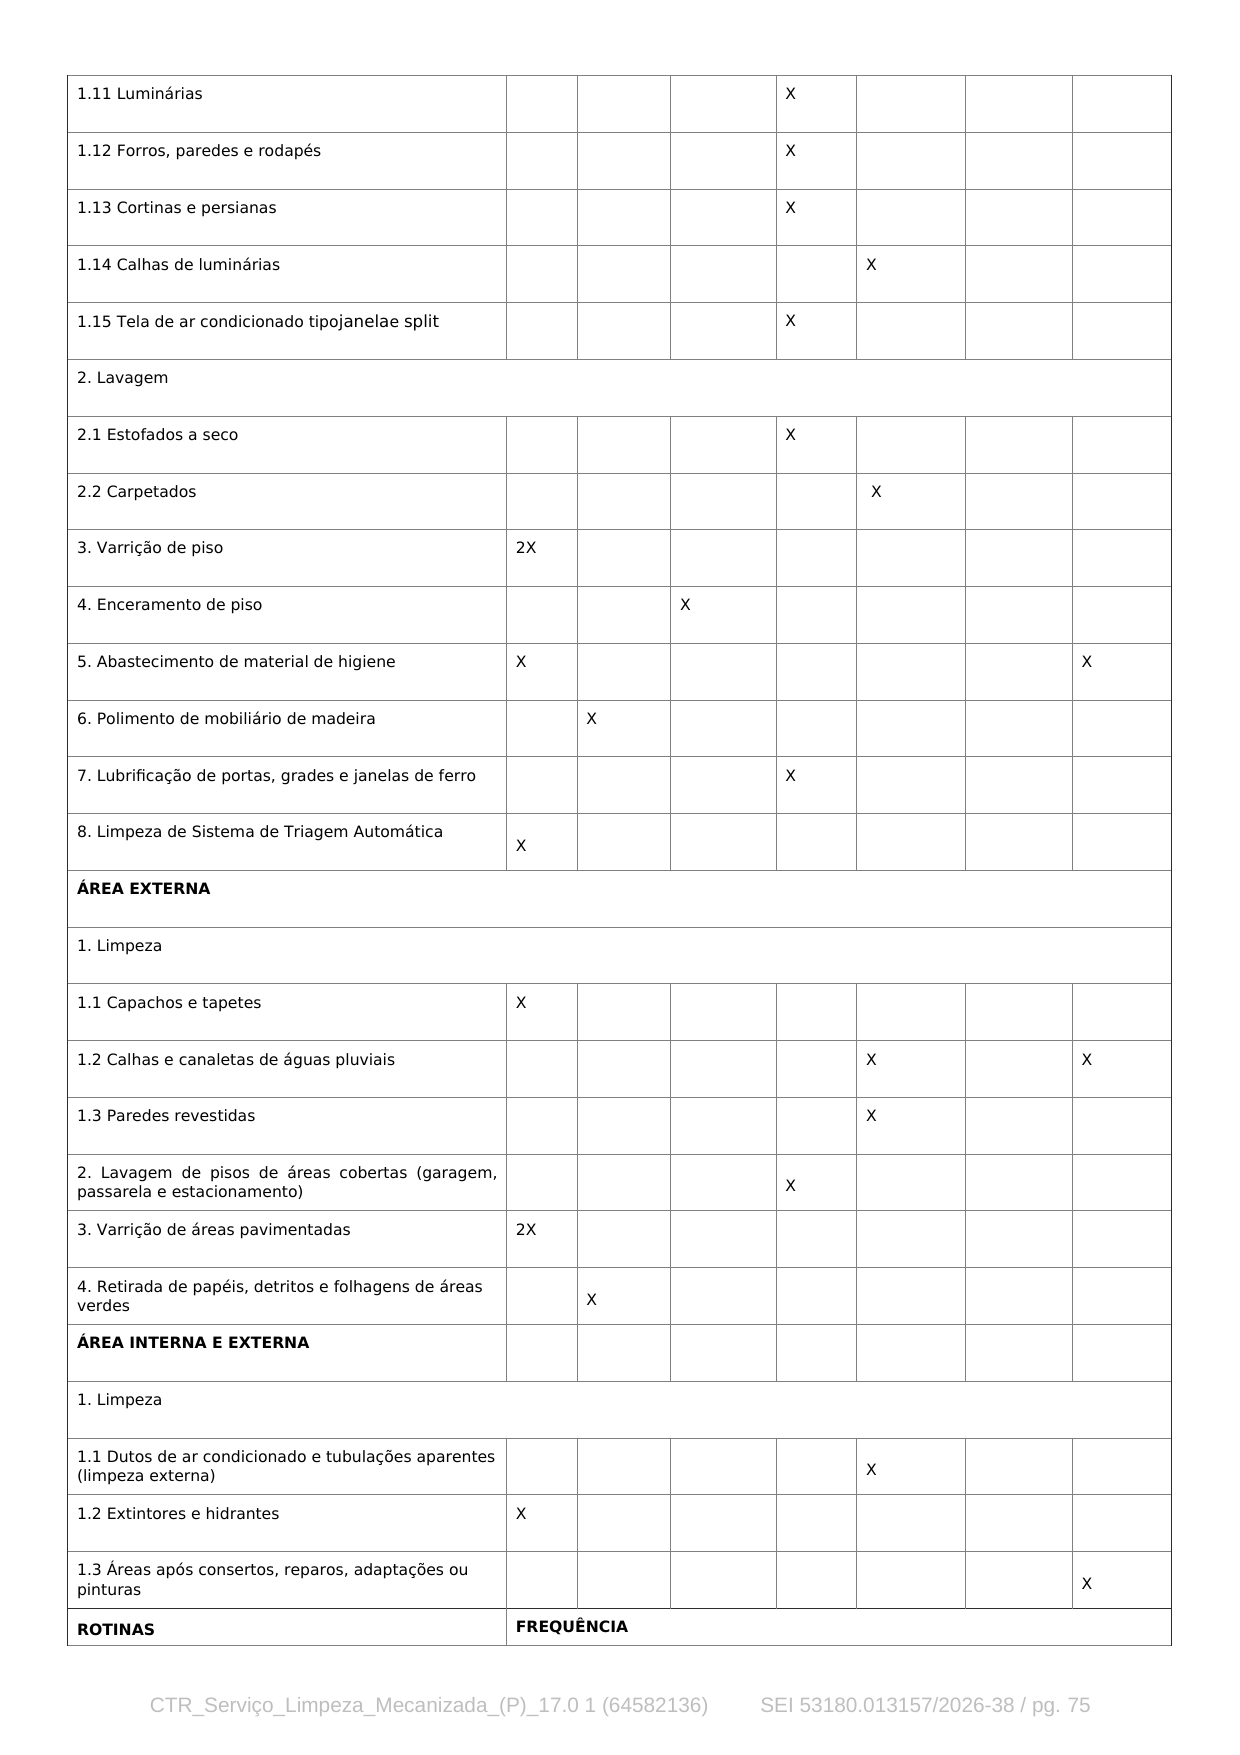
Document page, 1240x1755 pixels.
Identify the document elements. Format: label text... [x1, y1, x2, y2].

table_cell [507, 1098, 577, 1154]
table_cell [578, 474, 670, 529]
table_cell [671, 871, 776, 927]
table_cell [777, 814, 856, 870]
table_cell [966, 701, 1072, 756]
table_cell [1073, 76, 1171, 132]
table_cell X [777, 1155, 856, 1210]
table_cell X [857, 474, 965, 529]
table_cell [671, 530, 776, 586]
table_cell [1073, 1382, 1171, 1437]
table_cell 1.3 Áreas após consertos, reparos, adaptações ou pinturas [68, 1552, 506, 1608]
table_cell [578, 1098, 670, 1154]
table_cell [966, 1041, 1072, 1097]
table_cell 7. Lubrificação de portas, grades e janelas de ferro [68, 757, 506, 813]
table_cell [857, 1211, 965, 1267]
table_cell [857, 871, 965, 927]
table_cell [776, 871, 857, 927]
table_cell X [507, 984, 577, 1040]
table_cell [1073, 1211, 1171, 1267]
table_cell [857, 701, 965, 756]
table_cell [776, 928, 857, 983]
table_cell [1073, 1495, 1171, 1551]
table_cell [507, 1041, 577, 1097]
table_cell [857, 133, 965, 188]
table_cell [671, 1098, 776, 1154]
table_cell X [507, 644, 577, 699]
table_cell X [1073, 1552, 1171, 1608]
table_cell [671, 133, 776, 188]
table_cell [857, 1552, 965, 1608]
table_cell [777, 587, 856, 643]
table_cell [507, 1268, 577, 1324]
table_cell [578, 76, 670, 132]
table_cell X [1073, 1041, 1171, 1097]
table_cell [966, 1155, 1072, 1210]
table_cell [1073, 303, 1171, 359]
table_cell 1.14 Calhas de luminárias [68, 246, 506, 302]
table_cell [671, 1268, 776, 1324]
table_cell [777, 246, 856, 302]
table_cell [507, 246, 577, 302]
table_cell 1.1 Capachos e tapetes [68, 984, 506, 1040]
table_cell [857, 1155, 965, 1210]
table_cell [578, 190, 670, 245]
table_cell [578, 1439, 670, 1494]
table_cell [965, 928, 1072, 983]
table_cell X [777, 190, 856, 245]
table_cell [1073, 928, 1171, 983]
table_cell [966, 303, 1072, 359]
table_cell [578, 1325, 670, 1381]
table_cell X [507, 1495, 577, 1551]
table_cell 1. Limpeza [68, 928, 507, 983]
table_cell [1073, 587, 1171, 643]
table_cell [857, 984, 965, 1040]
table_cell [578, 1495, 670, 1551]
table_cell [507, 1155, 577, 1210]
table_cell [578, 984, 670, 1040]
table_cell [966, 1495, 1072, 1551]
table_cell ROTINAS [68, 1609, 506, 1644]
table_cell [966, 757, 1072, 813]
table_cell [507, 417, 577, 472]
table_cell [671, 1041, 776, 1097]
table_cell [671, 1495, 776, 1551]
table_cell [966, 76, 1072, 132]
table_cell [671, 814, 776, 870]
table_cell [578, 303, 670, 359]
table_cell [857, 928, 965, 983]
table_cell [857, 190, 965, 245]
table_cell [507, 1382, 671, 1437]
table_cell [966, 814, 1072, 870]
table_cell X [777, 417, 856, 472]
table_cell [671, 928, 776, 983]
table_cell 4. Retirada de papéis, detritos e folhagens de áreas verdes [68, 1268, 506, 1324]
table_cell [966, 1439, 1072, 1494]
table_cell [1073, 757, 1171, 813]
table_cell [507, 303, 577, 359]
table_cell 3. Varrição de áreas pavimentadas [68, 1211, 506, 1267]
table_cell 2X [507, 1211, 577, 1267]
table_cell [1073, 530, 1171, 586]
table_cell [777, 1098, 856, 1154]
table_cell [966, 1211, 1072, 1267]
table_cell 6. Polimento de mobiliário de madeira [68, 701, 506, 756]
table_cell [671, 1552, 776, 1608]
table_cell [507, 76, 577, 132]
table_cell [777, 984, 856, 1040]
table_cell 5. Abastecimento de material de higiene [68, 644, 506, 699]
table_cell 1.13 Cortinas e persianas [68, 190, 506, 245]
table_cell [966, 644, 1072, 699]
table_cell 1.2 Calhas e canaletas de águas pluviais [68, 1041, 506, 1097]
table_cell [1073, 871, 1171, 927]
table_cell [671, 984, 776, 1040]
table_cell [857, 76, 965, 132]
table_cell [507, 133, 577, 188]
table_cell [671, 644, 776, 699]
table_cell [578, 246, 670, 302]
table_cell [671, 1439, 776, 1494]
table_cell [966, 133, 1072, 188]
table_cell [777, 1041, 856, 1097]
table_cell [507, 1439, 577, 1494]
table_cell [1073, 190, 1171, 245]
table_cell [1073, 1268, 1171, 1324]
table_cell X [578, 1268, 670, 1324]
table_cell 1.2 Extintores e hidrantes [68, 1495, 506, 1551]
table_cell [857, 814, 965, 870]
table_cell [671, 360, 776, 416]
table_cell X [578, 701, 670, 756]
table_cell 1.12 Forros, paredes e rodapés [68, 133, 506, 188]
table_cell 1.15 Tela de ar condicionado tipojanelae split [68, 303, 506, 359]
table_cell 1.3 Paredes revestidas [68, 1098, 506, 1154]
table_cell [966, 587, 1072, 643]
table_cell [965, 1382, 1072, 1437]
table_cell [578, 530, 670, 586]
table_cell X [777, 133, 856, 188]
table_cell [1073, 701, 1171, 756]
table_cell [1073, 1325, 1171, 1381]
table_cell X [857, 1041, 965, 1097]
table_cell 2X [507, 530, 577, 586]
table_cell ÁREA EXTERNA [68, 871, 507, 927]
table_cell X [507, 814, 577, 870]
table_cell 2.2 Carpetados [68, 474, 506, 529]
table_cell [966, 246, 1072, 302]
table_cell [777, 1268, 856, 1324]
table_cell [857, 417, 965, 472]
table_cell [671, 417, 776, 472]
table_cell [966, 474, 1072, 529]
table_cell [777, 1211, 856, 1267]
table_cell X [777, 757, 856, 813]
table_cell [578, 814, 670, 870]
table_cell [507, 871, 671, 927]
table_cell [671, 1382, 776, 1437]
table_cell [507, 190, 577, 245]
table_cell [507, 1552, 577, 1608]
table_cell [857, 1495, 965, 1551]
table_cell [857, 587, 965, 643]
table_cell [776, 360, 857, 416]
table_cell X [671, 587, 776, 643]
table_cell [966, 530, 1072, 586]
table_cell 8. Limpeza de Sistema de Triagem Automática [68, 814, 506, 870]
table_cell [507, 474, 577, 529]
table_cell [1073, 1098, 1171, 1154]
table_cell X [777, 303, 856, 359]
table_cell X [857, 1439, 965, 1494]
table_cell [578, 1211, 670, 1267]
table_cell [1073, 246, 1171, 302]
table_cell [1073, 360, 1171, 416]
table_cell [671, 190, 776, 245]
table_cell [671, 76, 776, 132]
table_cell [578, 587, 670, 643]
table_cell [1073, 1155, 1171, 1210]
table_cell [507, 1325, 577, 1381]
table_cell [507, 928, 671, 983]
table_cell X [777, 76, 856, 132]
table_cell [671, 303, 776, 359]
table_cell 4. Enceramento de piso [68, 587, 506, 643]
table_cell [857, 530, 965, 586]
table_cell [1073, 814, 1171, 870]
table_cell [578, 644, 670, 699]
table_cell [777, 1495, 856, 1551]
table_cell [578, 417, 670, 472]
table_cell [671, 757, 776, 813]
table_cell X [857, 246, 965, 302]
table_cell [578, 1552, 670, 1608]
table_cell [857, 644, 965, 699]
table_cell 1.1 Dutos de ar condicionado e tubulações aparentes (limpeza externa) [68, 1439, 506, 1494]
table_cell [507, 587, 577, 643]
table_cell [857, 1325, 965, 1381]
table_cell [1073, 984, 1171, 1040]
table_cell [507, 757, 577, 813]
table_cell [965, 871, 1072, 927]
table_cell 2. Lavagem [68, 360, 507, 416]
table_cell [777, 701, 856, 756]
table_cell [966, 1098, 1072, 1154]
table_cell [966, 1325, 1072, 1381]
table_cell [507, 701, 577, 756]
table_cell [857, 360, 965, 416]
table_cell [966, 1552, 1072, 1608]
table_cell [857, 303, 965, 359]
table_cell [777, 1552, 856, 1608]
table_cell [857, 1268, 965, 1324]
table_cell [1073, 1439, 1171, 1494]
table_cell [578, 1041, 670, 1097]
table_cell [777, 474, 856, 529]
table_cell [777, 1325, 856, 1381]
table_cell [966, 984, 1072, 1040]
table_cell [777, 644, 856, 699]
table_cell [578, 1155, 670, 1210]
table_cell [671, 474, 776, 529]
table_cell [671, 701, 776, 756]
table_cell [1073, 417, 1171, 472]
table_cell [966, 417, 1072, 472]
table_cell 1. Limpeza [68, 1382, 507, 1437]
table_cell [777, 1439, 856, 1494]
table_cell [965, 360, 1072, 416]
table_cell [671, 1325, 776, 1381]
table_cell X [1073, 644, 1171, 699]
table_cell 2.1 Estofados a seco [68, 417, 506, 472]
table_cell [671, 1155, 776, 1210]
table_cell 2. Lavagem de pisos de áreas cobertas (garagem, passarela e estacionamento) [68, 1155, 506, 1210]
table_cell [857, 1382, 965, 1437]
table_cell 1.11 Luminárias [68, 76, 506, 132]
table_cell FREQUÊNCIA [507, 1609, 1171, 1644]
table_cell [1073, 474, 1171, 529]
table_cell ÁREA INTERNA E EXTERNA [68, 1325, 506, 1381]
table_cell [578, 133, 670, 188]
table_cell [857, 757, 965, 813]
table_cell [1073, 133, 1171, 188]
table_cell X [857, 1098, 965, 1154]
table_cell 3. Varrição de piso [68, 530, 506, 586]
table_cell [966, 190, 1072, 245]
table_cell [578, 757, 670, 813]
table_cell [507, 360, 671, 416]
table_cell [966, 1268, 1072, 1324]
table_cell [671, 246, 776, 302]
table_cell [777, 530, 856, 586]
table_cell [776, 1382, 857, 1437]
table_cell [671, 1211, 776, 1267]
